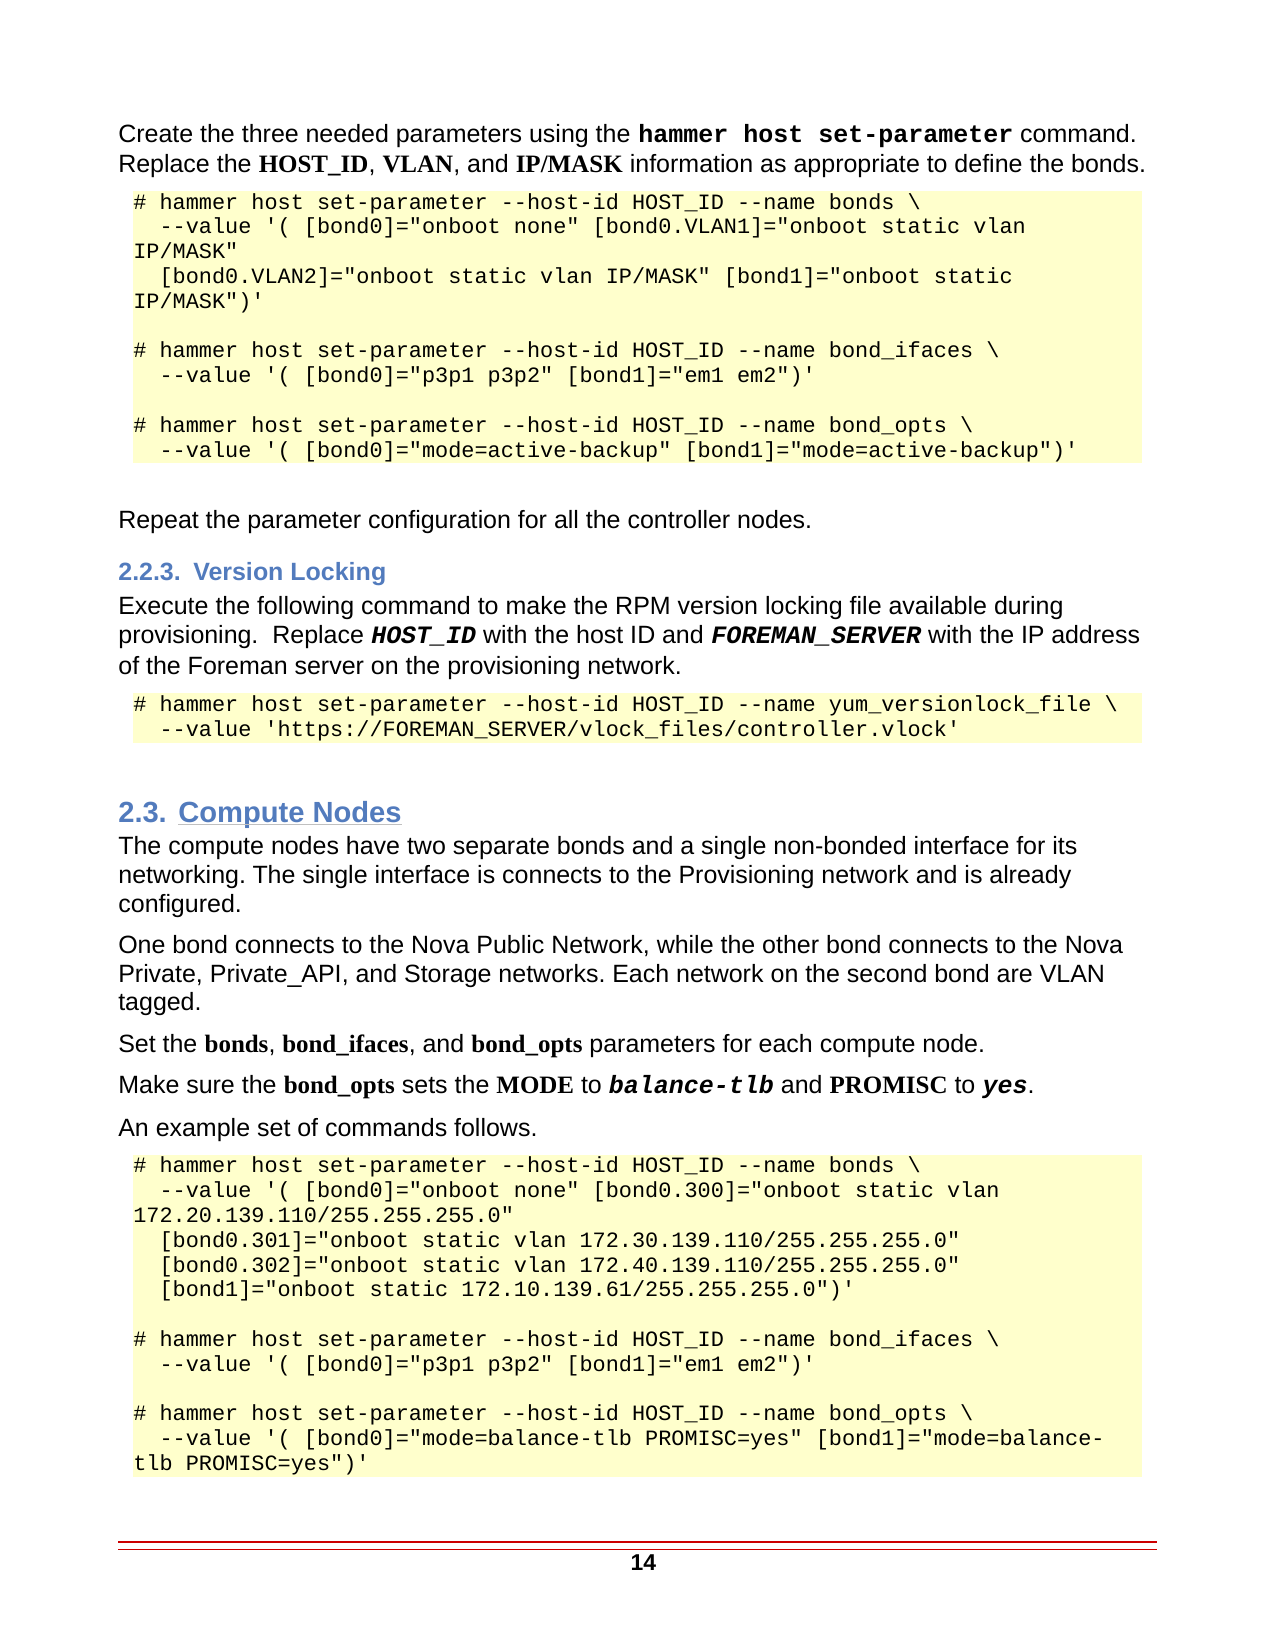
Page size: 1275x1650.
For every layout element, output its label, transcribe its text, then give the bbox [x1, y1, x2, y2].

text Set the bonds, bond_ifaces, and bond_opts parameters for each compute node. [118, 1029, 1157, 1057]
text Repeat the parameter configuration for all the controller nodes. [118, 505, 1157, 533]
text One bond connects to the Nova Public Network, while the other bond connects to the Nova Private, Private_API, and Storage networks. Each network on the second bond are VLAN tagged. [118, 930, 1157, 1016]
text An example set of commands follows. [118, 1113, 1157, 1142]
text Execute the following command to make the RPM version locking file available during provisioning. Replace HOST_ID with the host ID and FOREMAN_SERVER with the IP address of the Foreman server on the provisioning network. [118, 591, 1157, 680]
text # hammer host set-parameter --host-id HOST_ID --name bonds \ --value '( [bond0]="onboot none" [bond0.VLAN1]="onboot static vlan IP/MASK" [bond0.VLAN2]="onboot static vlan IP/MASK" [bond1]="onboot static IP/MASK")' # hammer host set-parameter --host-id HOST_ID --name bond_ifaces \ --value '( [bond0]="p3p1 p3p2" [bond1]="em1 em2")' # hammer host set-parameter --host-id HOST_ID --name bond_opts \ --value '( [bond0]="mode=active-backup" [bond1]="mode=active-backup")' [133, 191, 1142, 463]
subtitle Compute Nodes [118, 795, 1157, 828]
text Make sure the bond_opts sets the MODE to balance-tlb and PROMISC to yes. [118, 1070, 1157, 1101]
text Create the three needed parameters using the hammer host set-parameter command. Replace the HOST_ID, VLAN, and IP/MASK information as appropriate to define the bonds. [118, 118, 1157, 178]
text # hammer host set-parameter --host-id HOST_ID --name yum_versionlock_file \ --value 'https://FOREMAN_SERVER/vlock_files/controller.vlock' [133, 693, 1142, 743]
text The compute nodes have two separate bonds and a single non-bonded interface for its networking. The single interface is connects to the Provisioning network and is already configured. [118, 831, 1157, 917]
subtitle Version Locking [118, 557, 1157, 585]
text # hammer host set-parameter --host-id HOST_ID --name bonds \ --value '( [bond0]="onboot none" [bond0.300]="onboot static vlan 172.20.139.110/255.255.255.0" [bond0.301]="onboot static vlan 172.30.139.110/255.255.255.0" [bond0.302]="onboot static vlan 172.40.139.110/255.255.255.0" [bond1]="onboot static 172.10.139.61/255.255.255.0")' # hammer host set-parameter --host-id HOST_ID --name bond_ifaces \ --value '( [bond0]="p3p1 p3p2" [bond1]="em1 em2")' # hammer host set-parameter --host-id HOST_ID --name bond_opts \ --value '( [bond0]="mode=balance-tlb PROMISC=yes" [bond1]="mode=balance-tlb PROMISC=yes")' [133, 1155, 1142, 1477]
